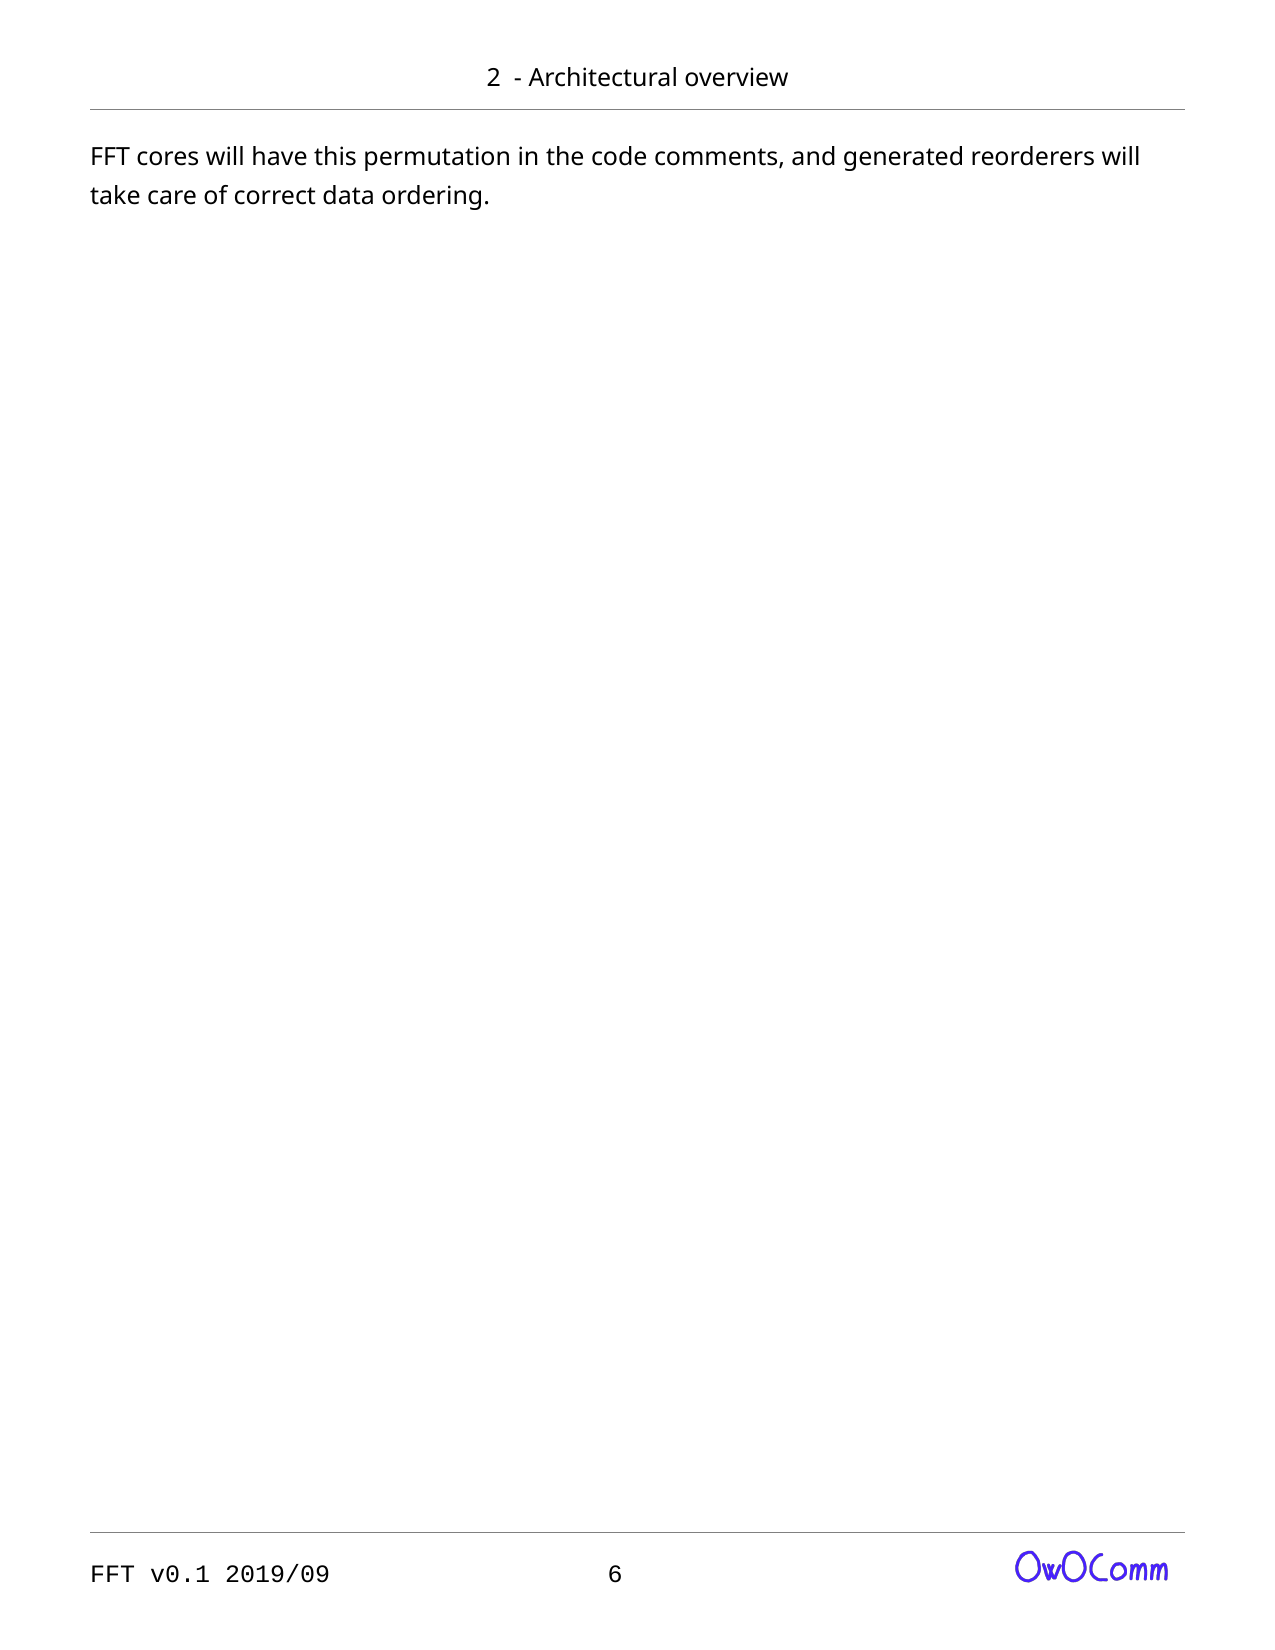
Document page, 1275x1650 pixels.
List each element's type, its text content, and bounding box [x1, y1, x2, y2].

text FFT cores will have this permutation in the code comments, and generated reorderers will take care of correct data ordering. [90, 139, 1185, 212]
picture [1005, 1544, 1178, 1589]
